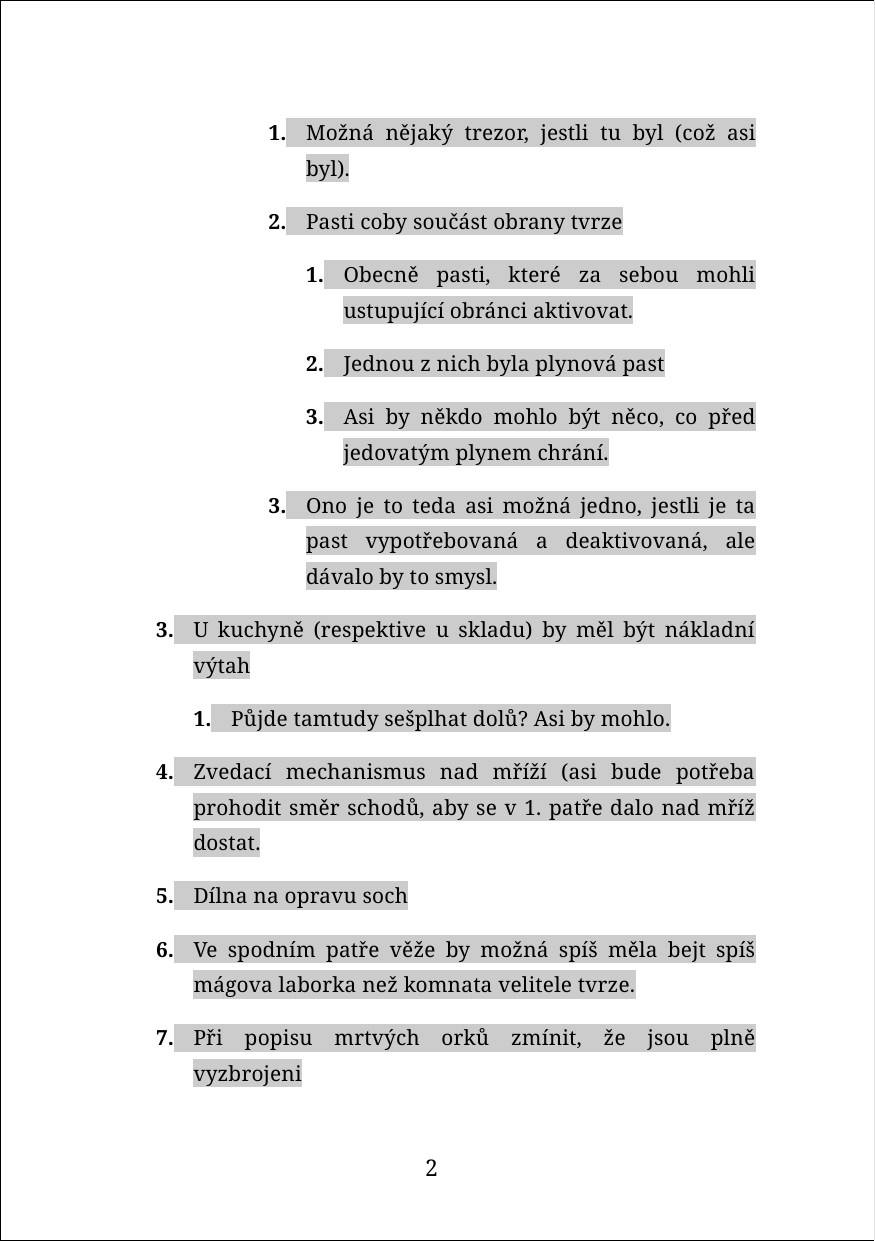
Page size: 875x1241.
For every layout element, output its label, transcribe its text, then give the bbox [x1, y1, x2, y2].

list Ve spodním patře věže by možná spíš měla bejt spíš mágova laborka než komnata velitele tvrze. [156, 935, 756, 999]
list Ono je to teda asi možná jedno, jestli je ta past vypotřebovaná a deaktivovaná, ale dávalo by to smysl. [268, 491, 756, 590]
list Jednou z nich byla plynová past [306, 349, 756, 377]
list Při popisu mrtvých orků zmínit, že jsou plně vyzbrojeni [156, 1023, 756, 1087]
list U kuchyně (respektive u skladu) by měl být nákladní výtah [156, 615, 756, 679]
list Asi by někdo mohlo být něco, co před jedovatým plynem chrání. [306, 402, 756, 466]
list Možná nějaký trezor, jestli tu byl (což asi byl). [268, 118, 756, 182]
list Zvedací mechanismus nad mříží (asi bude potřeba prohodit směr schodů, aby se v 1. patře dalo nad mříž dostat. [156, 757, 756, 857]
list Půjde tamtudy sešplhat dolů? Asi by mohlo. [193, 704, 756, 732]
list Dílna na opravu soch [156, 881, 756, 910]
list Pasti coby součást obrany tvrze [268, 207, 756, 235]
list Obecně pasti, které za sebou mohli ustupující obránci aktivovat. [306, 260, 756, 324]
